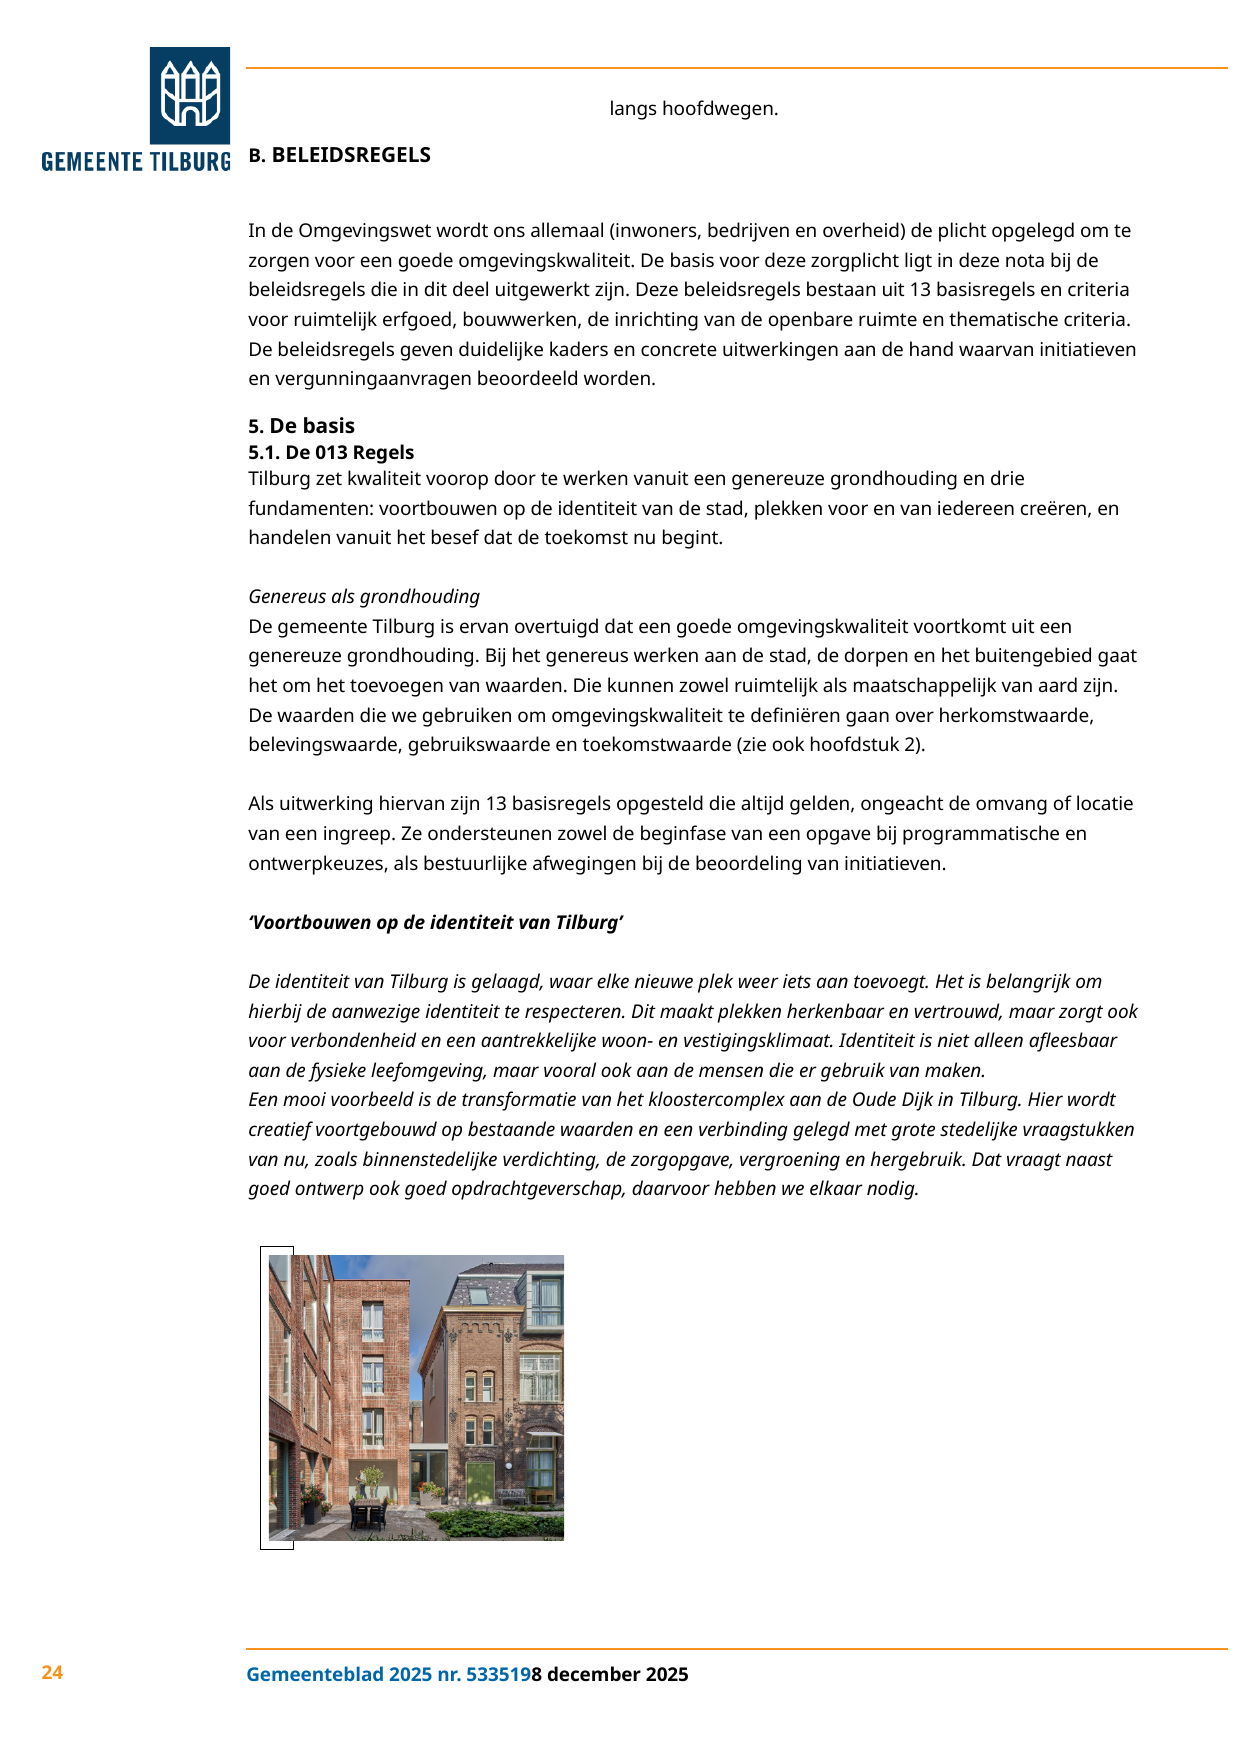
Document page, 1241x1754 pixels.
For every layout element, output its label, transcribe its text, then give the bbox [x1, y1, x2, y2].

text Tilburg zet kwaliteit voorop door te werken vanuit een genereuze grondhouding en drie fundamenten: voortbouwen op de identiteit van de stad, plekken voor en van iedereen creëren, en handelen vanuit het besef dat de toekomst nu begint. [248, 465, 1152, 550]
table_cell [971, 95, 1152, 121]
text De waarden die we gebruiken om omgevingskwaliteit te definiëren gaan over herkomstwaarde, belevingswaarde, gebruikswaarde en toekomstwaarde (zie ook hoofdstuk 2). [248, 702, 1152, 757]
text Genereus als grondhouding [248, 583, 1152, 609]
text In de Omgevingswet wordt ons allemaal (inwoners, bedrijven en overheid) de plicht opgelegd om te zorgen voor een goede omgevingskwaliteit. De basis voor deze zorgplicht ligt in deze nota bij de beleidsregels die in dit deel uitgewerkt zijn. Deze beleidsregels bestaan uit 13 basisregels en criteria voor ruimtelijk erfgoed, bouwwerken, de inrichting van de openbare ruimte en thematische criteria. De beleidsregels geven duidelijke kaders en concrete uitwerkingen aan de hand waarvan initiatieven en vergunningaanvragen beoordeeld worden. [248, 217, 1152, 391]
table_cell langs hoofdwegen. [609, 95, 790, 121]
text Als uitwerking hiervan zijn 13 basisregels opgesteld die altijd gelden, ongeacht de omvang of locatie van een ingreep. Ze ondersteunen zowel de beginfase van een opgave bij programmatische en ontwerpkeuzes, als bestuurlijke afwegingen bij de beoordeling van initiatieven. [248, 791, 1152, 876]
table_cell [429, 95, 609, 121]
text B. BELEIDSREGELS [248, 140, 1152, 168]
text De gemeente Tilburg is ervan overtuigd dat een goede omgevingskwaliteit voortkomt uit een genereuze grondhouding. Bij het genereus werken aan de stad, de dorpen en het buitengebied gaat het om het toevoegen van waarden. Die kunnen zowel ruimtelijk als maatschappelijk van aard zijn. [248, 613, 1152, 698]
text 5.1. De 013 Regels [248, 439, 1152, 465]
table_header ‘Voortbouwen op de identiteit van Tilburg’ De identiteit van Tilburg is gelaagd, waar elke nieuwe plek weer iets aan toevoegt. Het is belangrijk om hierbij de aanwezige identiteit te respecteren. Dit maakt plekken herkenbaar en vertrouwd, maar zorgt ook voor verbondenheid en een aantrekkelijke woon- en vestigingsklimaat. Identiteit is niet alleen afleesbaar aan de fysieke leefomgeving, maar vooral ook aan de mensen die er gebruik van maken. Een mooi voorbeeld is de transformatie van het kloostercomplex aan de Oude Dijk in Tilburg. Hier wordt creatief voortgebouwd op bestaande waarden en een verbinding gelegd met grote stedelijke vraagstukken van nu, zoals binnenstedelijke verdichting, de zorgopgave, vergroening en hergebruik. Dat vraagt naast goed ontwerp ook goed opdrachtgeverschap, daarvoor hebben we elkaar nodig. [248, 909, 1152, 1567]
table_cell [790, 95, 971, 121]
text 5. De basis [248, 411, 1152, 439]
picture [41, 47, 231, 172]
table_cell [248, 95, 429, 121]
picture [268, 1255, 565, 1541]
